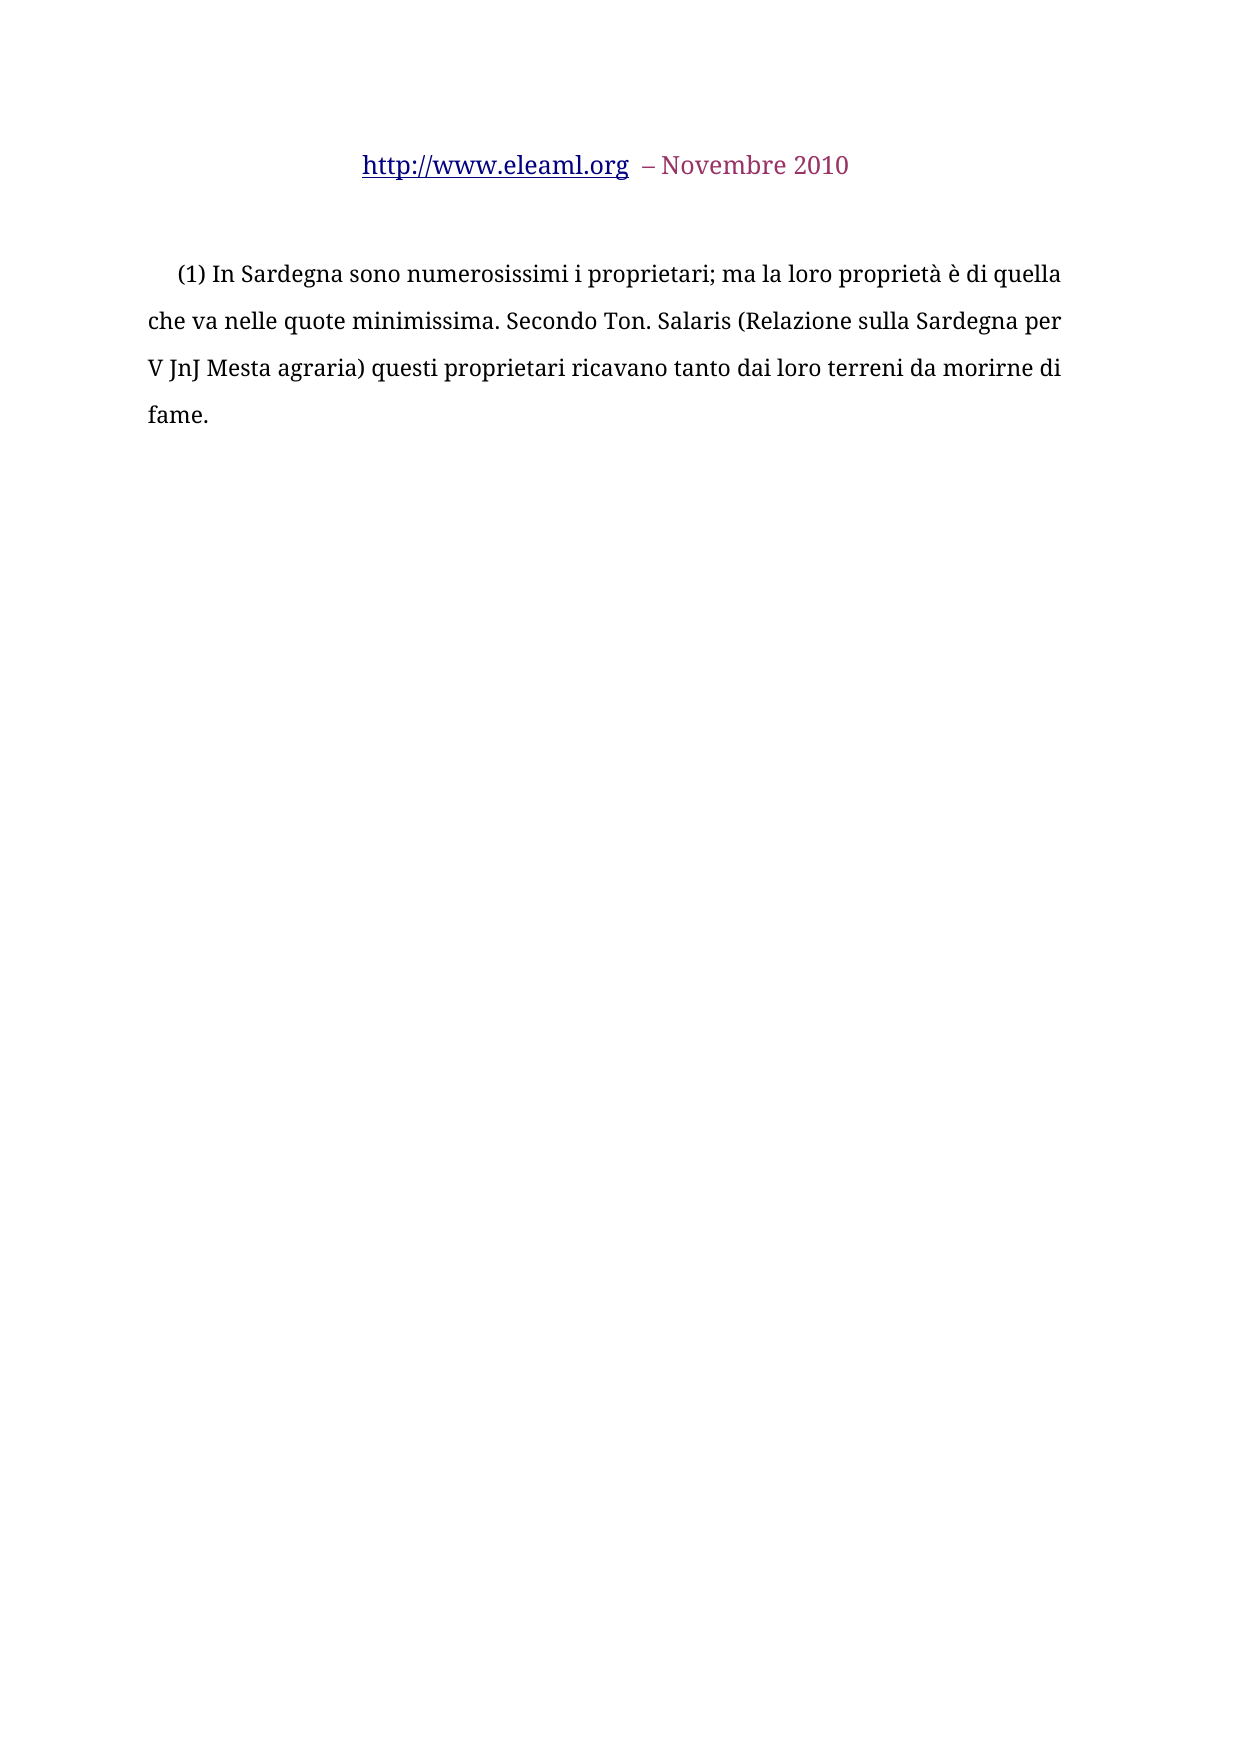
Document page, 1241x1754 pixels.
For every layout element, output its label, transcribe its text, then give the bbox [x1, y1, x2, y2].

text (1) In Sardegna sono numerosissimi i proprietari; ma la loro proprietà è di quella che va nelle quote minimissima. Secondo Ton. Salaris (Relazione sulla Sardegna per V JnJ Mesta agraria) questi proprietari ricavano tanto dai loro terreni da morirne di fame. [148, 258, 1063, 430]
